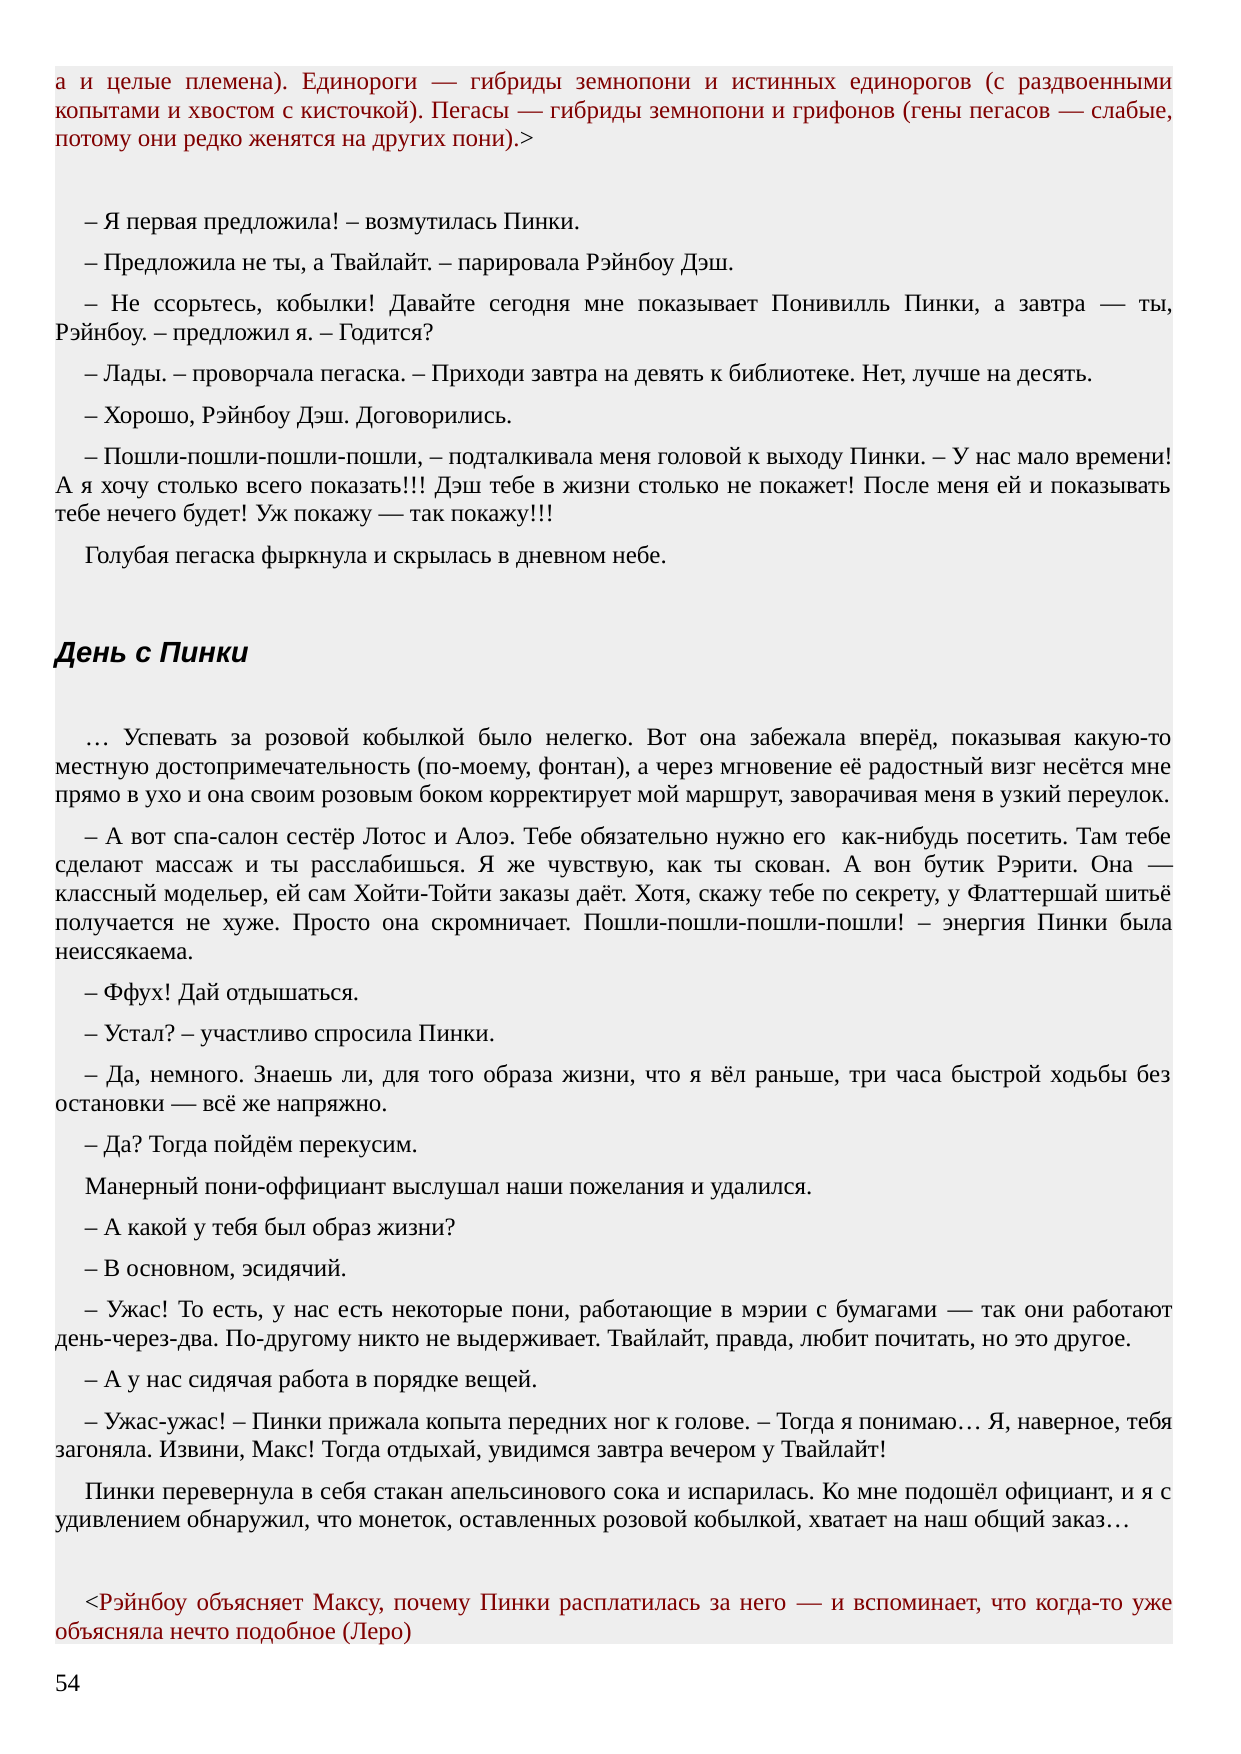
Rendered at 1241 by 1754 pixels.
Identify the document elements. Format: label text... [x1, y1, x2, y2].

text – Ужас! То есть, у нас есть некоторые пони, работающие в мэрии с бумагами — так они работают день-через-два. По-другому никто не выдерживает. Твайлайт, правда, любит почитать, но это другое. [55, 1294, 1173, 1352]
text – Ффух! Дай отдышаться. [55, 977, 1173, 1006]
text а и целые племена). Единороги — гибриды земнопони и истинных единорогов (с раздвоенными копытами и хвостом с кисточкой). Пегасы — гибриды земнопони и грифонов (гены пегасов — слабые, потому они редко женятся на других пони).> [55, 66, 1173, 152]
text – Ужас-ужас! – Пинки прижала копыта передних ног к голове. – Тогда я понимаю… Я, наверное, тебя загоняла. Извини, Макс! Тогда отдыхай, увидимся завтра вечером у Твайлайт! [55, 1406, 1173, 1463]
subtitle День с Пинки [55, 635, 1173, 668]
text – Я первая предложила! – возмутилась Пинки. [55, 206, 1173, 235]
text Манерный пони-оффициант выслушал наши пожелания и удалился. [55, 1171, 1173, 1199]
text – А какой у тебя был образ жизни? [55, 1212, 1173, 1241]
text – Да, немного. Знаешь ли, для того образа жизни, что я вёл раньше, три часа быстрой ходьбы без остановки — всё же напряжно. [55, 1059, 1173, 1117]
text – А вот спа-салон сестёр Лотос и Алоэ. Тебе обязательно нужно его как-нибудь посетить. Там тебе сделают массаж и ты расслабишься. Я же чувствую, как ты скован. А вон бутик Рэрити. Она — классный модельер, ей сам Хойти-Тойти заказы даёт. Хотя, скажу тебе по секрету, у Флаттершай шитьё получается не хуже. Просто она скромничает. Пошли-пошли-пошли-пошли! – энергия Пинки была неиссякаема. [55, 821, 1173, 964]
text <Рэйнбоу объясняет Максу, почему Пинки расплатилась за него — и вспоминает, что когда-то уже объясняла нечто подобное (Леро) [55, 1587, 1173, 1644]
text – Хорошо, Рэйнбоу Дэш. Договорились. [55, 400, 1173, 428]
text – Устал? – участливо спросила Пинки. [55, 1018, 1173, 1047]
text Голубая пегаска фыркнула и скрылась в дневном небе. [55, 540, 1173, 568]
text – А у нас сидячая работа в порядке вещей. [55, 1364, 1173, 1393]
text … Успевать за розовой кобылкой было нелегко. Вот она забежала вперёд, показывая какую-то местную достопримечательность (по-моему, фонтан), а через мгновение её радостный визг несётся мне прямо в ухо и она своим розовым боком корректирует мой маршрут, заворачивая меня в узкий переулок. [55, 722, 1173, 808]
text – Не ссорьтесь, кобылки! Давайте сегодня мне показывает Понивилль Пинки, а завтра — ты, Рэйнбоу. – предложил я. – Годится? [55, 288, 1173, 346]
text – Предложила не ты, а Твайлайт. – парировала Рэйнбоу Дэш. [55, 247, 1173, 276]
text – Лады. – проворчала пегаска. – Приходи завтра на девять к библиотеке. Нет, лучше на десять. [55, 358, 1173, 387]
text – Пошли-пошли-пошли-пошли, – подталкивала меня головой к выходу Пинки. – У нас мало времени! А я хочу столько всего показать!!! Дэш тебе в жизни столько не покажет! После меня ей и показывать тебе нечего будет! Уж покажу — так покажу!!! [55, 441, 1173, 527]
text Пинки перевернула в себя стакан апельсинового сока и испарилась. Ко мне подошёл официант, и я с удивлением обнаружил, что монеток, оставленных розовой кобылкой, хватает на наш общий заказ… [55, 1476, 1173, 1533]
text – Да? Тогда пойдём перекусим. [55, 1129, 1173, 1158]
text – В основном, эсидячий. [55, 1253, 1173, 1282]
